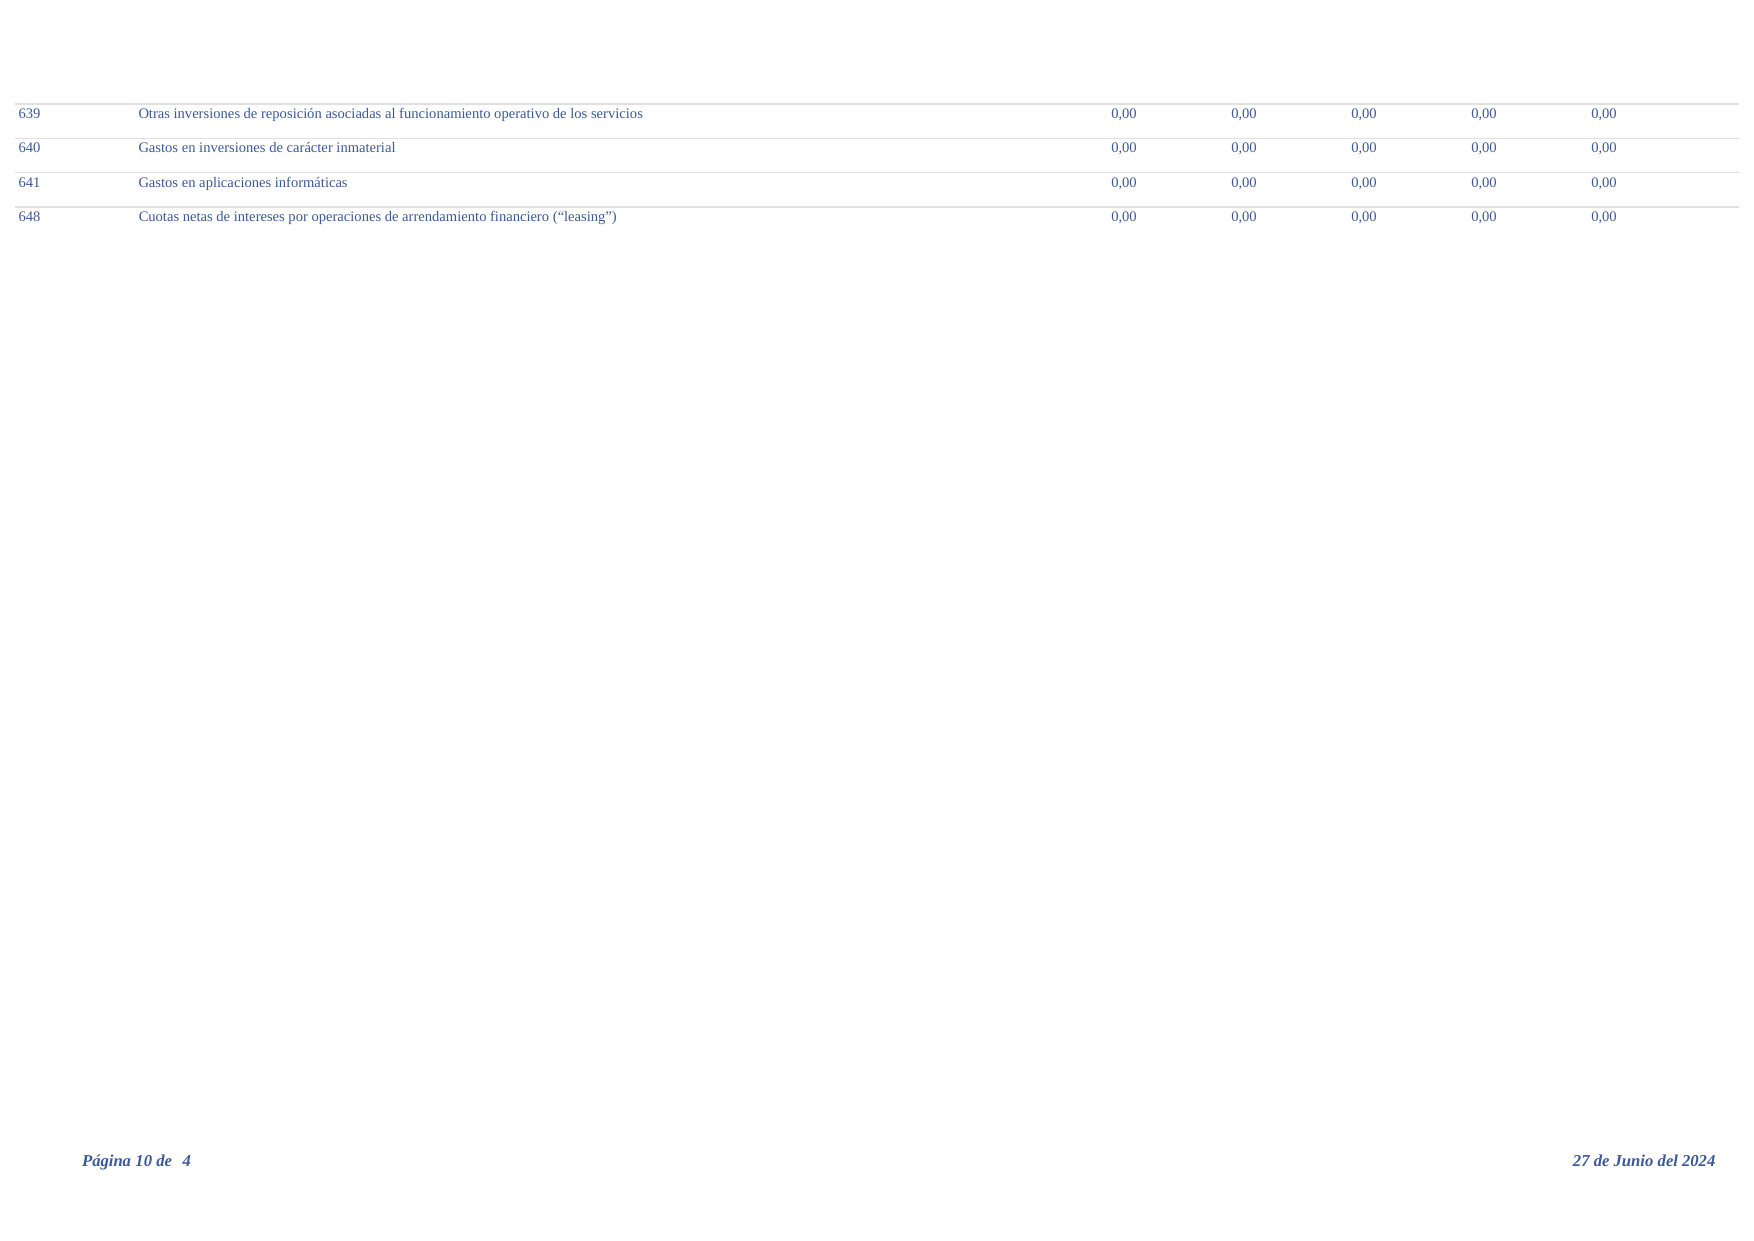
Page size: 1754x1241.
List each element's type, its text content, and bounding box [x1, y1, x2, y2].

table_cell 0,00 [1591, 105, 1739, 137]
table_cell 639 [15, 105, 138, 137]
table_cell 0,00 [1111, 105, 1180, 137]
table_cell 0,00 [1471, 173, 1591, 206]
table_cell 0,00 [1351, 139, 1471, 172]
table_cell 0,00 [1111, 173, 1180, 206]
text 648 Cuotas netas de intereses por operaciones de arrendamiento financiero (“leasing”) 0,00 0,00 0,00 0,00 0,00 [18, 208, 1616, 224]
table_cell 0,00 [1591, 139, 1739, 172]
table_cell 640 [15, 139, 138, 172]
table_cell Gastos en aplicaciones informáticas [138, 173, 1111, 206]
table_cell 0,00 [1351, 105, 1471, 137]
table_cell 0,00 [1471, 105, 1591, 137]
table_cell 0,00 [1180, 173, 1351, 206]
table_cell 0,00 [1591, 173, 1739, 206]
table_cell Otras inversiones de reposición asociadas al funcionamiento operativo de los servicios [138, 105, 1111, 137]
table_cell Gastos en inversiones de carácter inmaterial [138, 139, 1111, 172]
table_cell 0,00 [1180, 105, 1351, 137]
table_cell 0,00 [1111, 139, 1180, 172]
table_cell 0,00 [1351, 173, 1471, 206]
table_cell 0,00 [1180, 139, 1351, 172]
table_cell 0,00 [1471, 139, 1591, 172]
table_cell 641 [15, 173, 138, 206]
